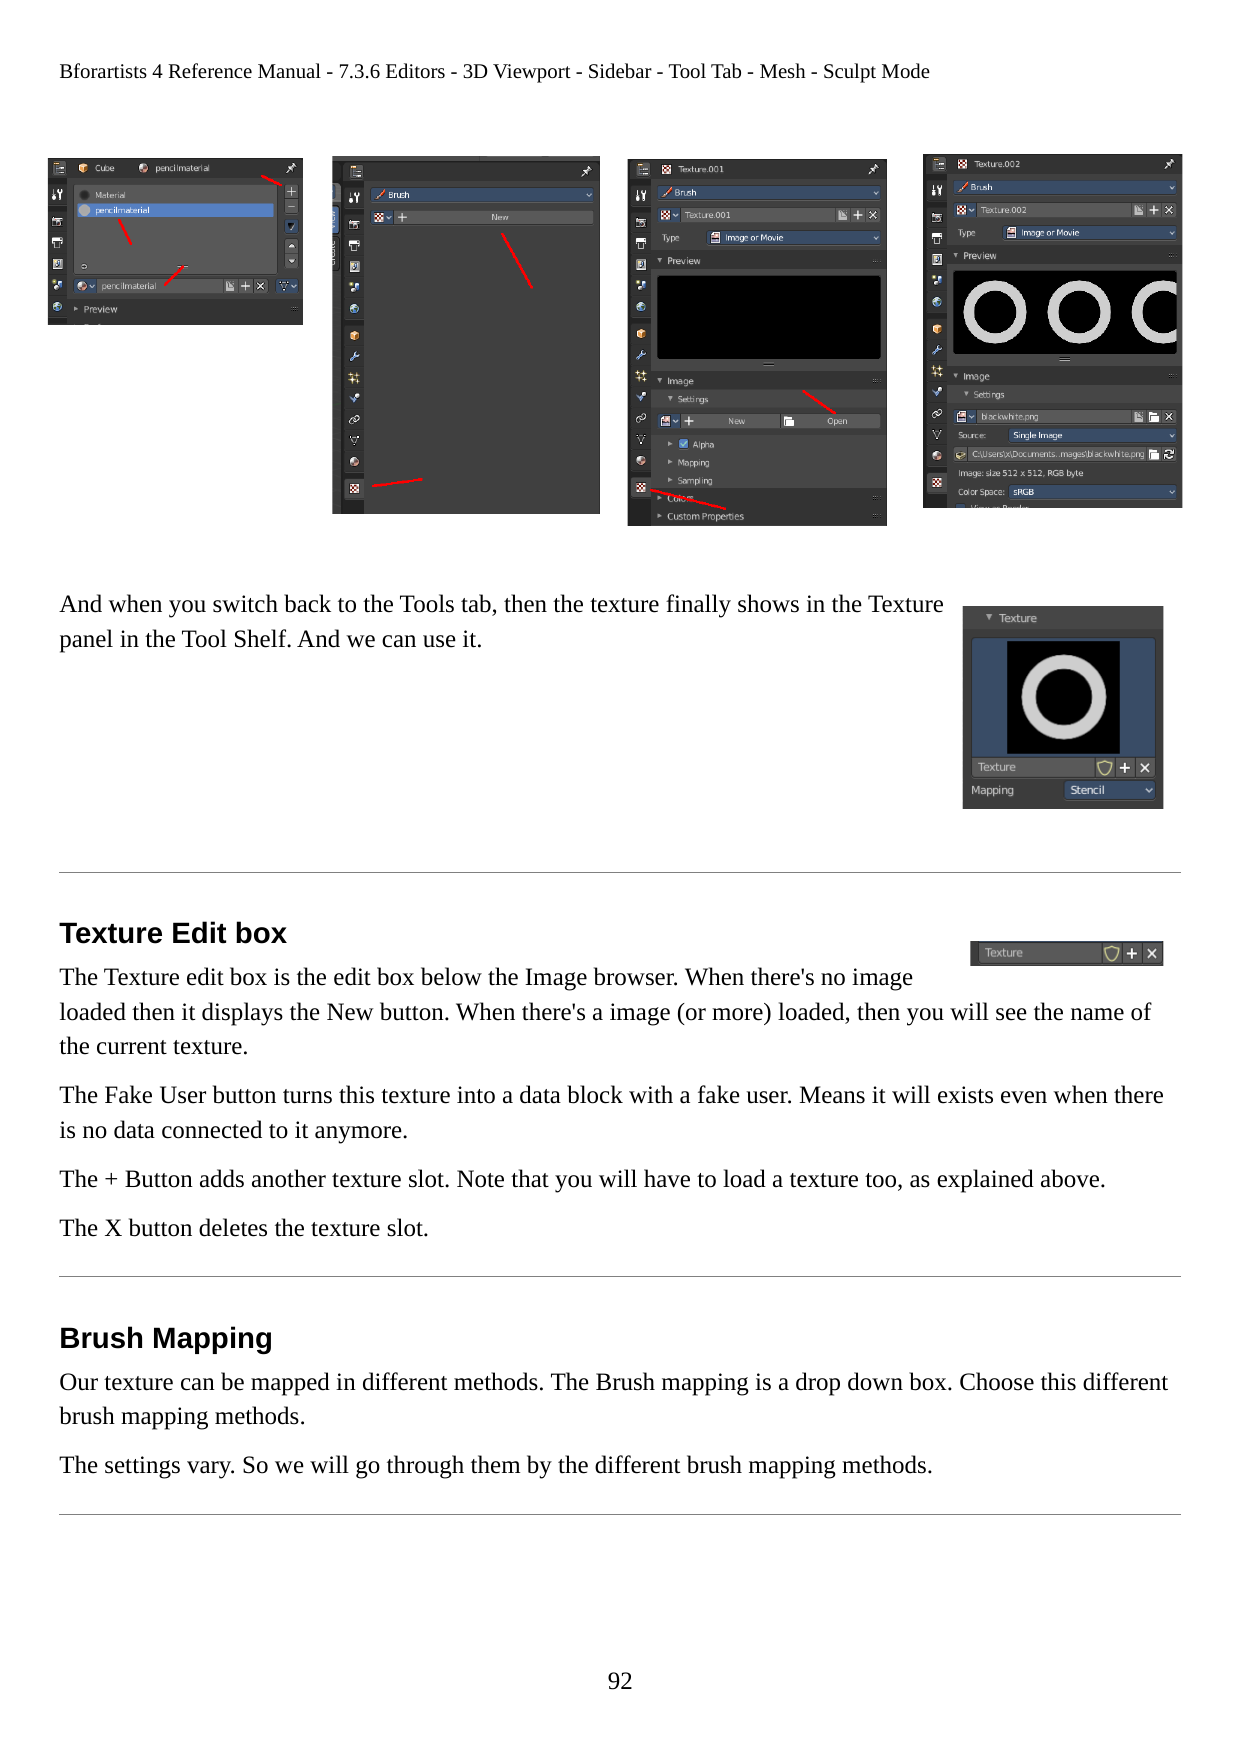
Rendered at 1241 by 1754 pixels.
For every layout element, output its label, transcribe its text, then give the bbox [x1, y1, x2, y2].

picture [962, 606, 1164, 809]
text The settings vary. So we will go through them by the different brush mapping methods. [59, 1450, 1181, 1479]
subtitle Brush Mapping [59, 1321, 1181, 1354]
picture [970, 941, 1164, 966]
text The Fake User button turns this texture into a data block with a fake user. Means it will exists even when there is no data connected to it anymore. [59, 1080, 1181, 1143]
subtitle Texture Edit box [59, 916, 1181, 950]
text The Texture edit box is the edit box below the Image browser. When there's no image loaded then it displays the New button. When there's a image (or more) loaded, then you will see the name of the current texture. [59, 962, 1181, 1060]
text The X button deletes the texture slot. [59, 1213, 1181, 1242]
text And when you switch back to the Tools tab, then the texture finally shows in the Texture panel in the Tool Shelf. And we can use it. [59, 589, 1181, 652]
picture [47, 158, 303, 325]
picture [332, 156, 600, 514]
picture [923, 154, 1183, 508]
text Our texture can be mapped in different methods. The Brush mapping is a drop down box. Choose this different brush mapping methods. [59, 1367, 1181, 1430]
text The + Button adds another texture slot. Note that you will have to load a texture too, as explained above. [59, 1164, 1181, 1192]
picture [627, 159, 887, 526]
